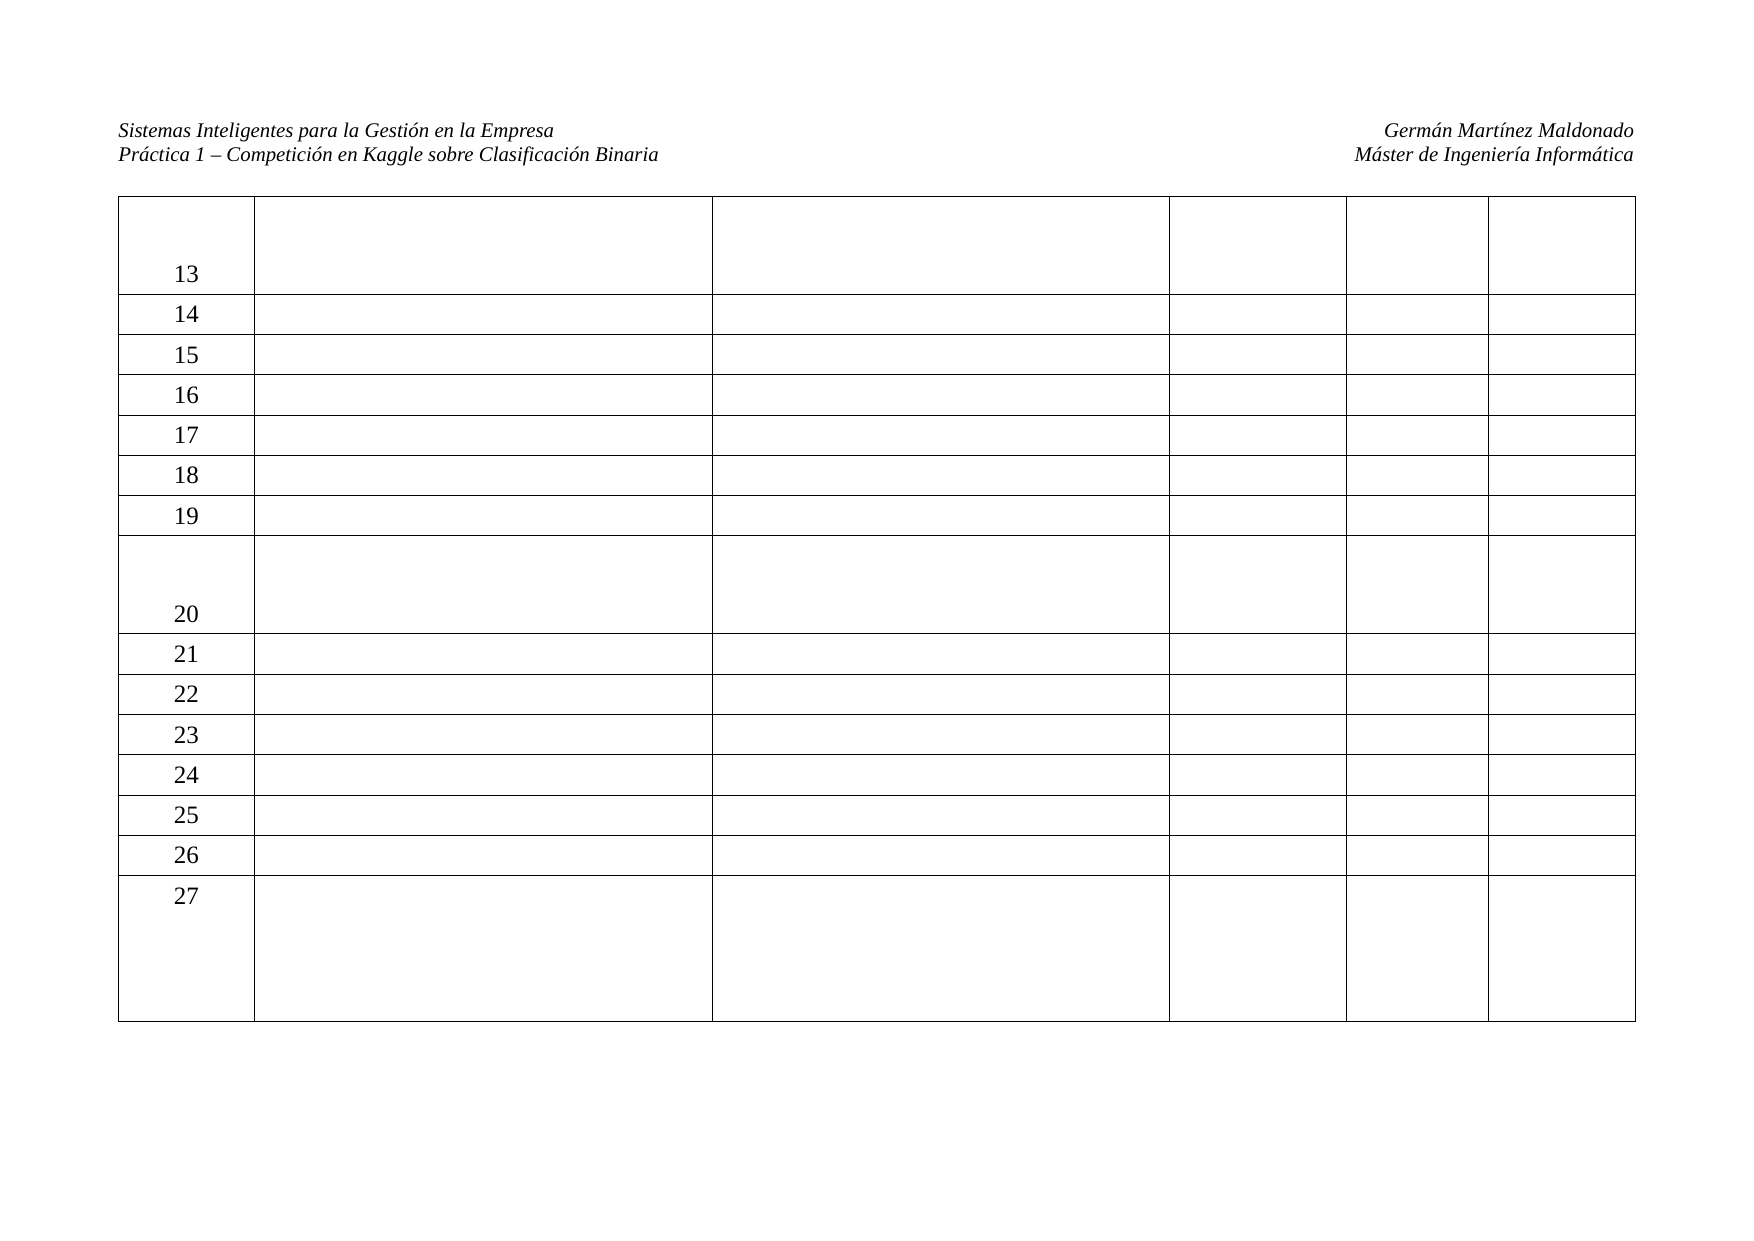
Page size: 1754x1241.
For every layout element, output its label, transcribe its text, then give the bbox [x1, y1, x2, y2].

table_cell [713, 675, 1169, 714]
table_cell [1347, 836, 1488, 875]
table_cell [713, 755, 1169, 794]
table_cell [255, 456, 712, 495]
table_cell [1170, 416, 1346, 455]
table_cell [1170, 836, 1346, 875]
table_cell 19 [119, 496, 254, 535]
table_cell [1347, 295, 1488, 334]
table_cell 25 [119, 796, 254, 835]
table_cell [713, 496, 1169, 535]
table_cell [255, 876, 712, 1021]
table_cell [1489, 197, 1635, 293]
table_cell [1170, 456, 1346, 495]
table_cell 22 [119, 675, 254, 714]
table_cell [1347, 675, 1488, 714]
table_cell [255, 536, 712, 633]
table_cell [1347, 715, 1488, 754]
table_cell [1347, 335, 1488, 374]
table_cell [1347, 197, 1488, 293]
table_cell [1489, 755, 1635, 794]
table_cell [1489, 536, 1635, 633]
table_cell [1170, 295, 1346, 334]
table_cell [255, 496, 712, 535]
table_cell [1170, 675, 1346, 714]
table_cell 20 [119, 536, 254, 633]
table_cell 13 [119, 197, 254, 293]
table_cell [255, 295, 712, 334]
table_cell [1489, 375, 1635, 414]
table_cell [1489, 796, 1635, 835]
table_cell [255, 675, 712, 714]
table_cell 16 [119, 375, 254, 414]
table_cell [1489, 715, 1635, 754]
table_cell [1347, 375, 1488, 414]
table_cell 27 [119, 876, 254, 1021]
table_cell [255, 375, 712, 414]
table_cell [713, 836, 1169, 875]
table_cell [713, 335, 1169, 374]
table_cell 24 [119, 755, 254, 794]
table_cell [255, 416, 712, 455]
table_cell [255, 755, 712, 794]
table_cell [1347, 634, 1488, 673]
table_cell 23 [119, 715, 254, 754]
table_cell [255, 335, 712, 374]
table_cell [1347, 456, 1488, 495]
table_cell 26 [119, 836, 254, 875]
table_cell [713, 456, 1169, 495]
table_cell [255, 796, 712, 835]
table_cell 17 [119, 416, 254, 455]
table_cell [1347, 755, 1488, 794]
table_cell [1489, 634, 1635, 673]
table_cell [1489, 295, 1635, 334]
table_cell [1347, 536, 1488, 633]
table_cell [1489, 876, 1635, 1021]
table_cell [713, 416, 1169, 455]
table_cell [1489, 456, 1635, 495]
table_cell [1489, 675, 1635, 714]
table_cell [1170, 796, 1346, 835]
table_cell [713, 295, 1169, 334]
table_cell [713, 876, 1169, 1021]
table_cell [255, 634, 712, 673]
table_cell [713, 634, 1169, 673]
table_cell [1170, 197, 1346, 293]
table_cell [255, 715, 712, 754]
table_cell [713, 796, 1169, 835]
table_cell [1347, 416, 1488, 455]
table_cell 14 [119, 295, 254, 334]
table_cell [1170, 876, 1346, 1021]
table_cell 21 [119, 634, 254, 673]
table_cell [1347, 796, 1488, 835]
table_cell [1489, 416, 1635, 455]
table_cell [713, 536, 1169, 633]
table_cell [713, 197, 1169, 293]
table_cell [713, 375, 1169, 414]
table_cell 18 [119, 456, 254, 495]
table_cell [1170, 634, 1346, 673]
table_cell [713, 715, 1169, 754]
table_cell [1170, 715, 1346, 754]
table_cell [255, 836, 712, 875]
table_cell [1489, 836, 1635, 875]
table_cell [1489, 335, 1635, 374]
table_cell [255, 197, 712, 293]
table_cell [1170, 755, 1346, 794]
table_cell [1489, 496, 1635, 535]
table_cell [1170, 335, 1346, 374]
table_cell [1347, 876, 1488, 1021]
table_cell [1170, 375, 1346, 414]
table_cell [1170, 496, 1346, 535]
table_cell 15 [119, 335, 254, 374]
table_cell [1170, 536, 1346, 633]
table_cell [1347, 496, 1488, 535]
